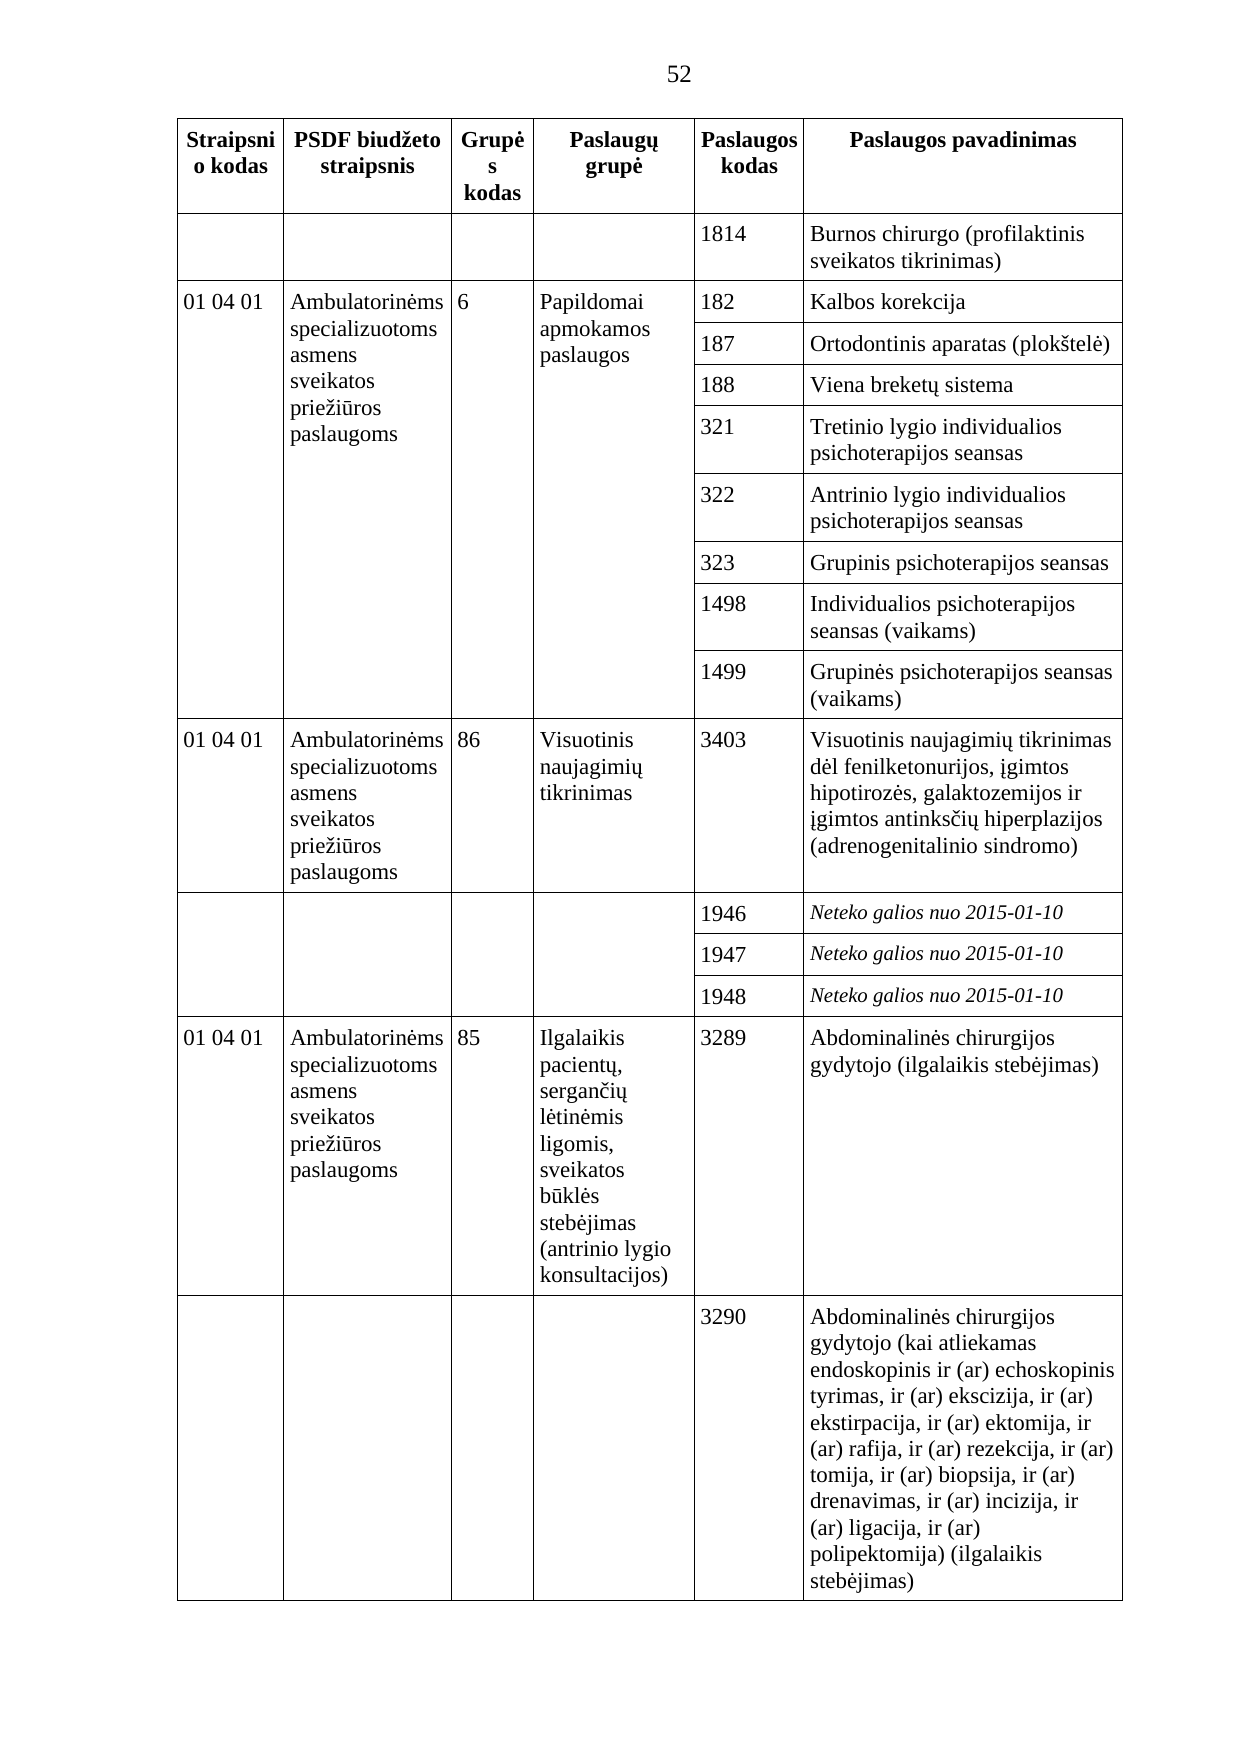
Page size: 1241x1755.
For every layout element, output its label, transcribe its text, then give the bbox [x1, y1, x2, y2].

table_cell Papildomai apmokamos paslaugos [534, 281, 694, 473]
table_cell [452, 975, 533, 1016]
table_cell [178, 473, 283, 541]
table_cell [452, 541, 533, 582]
table_cell [534, 975, 694, 1016]
table_cell [452, 1296, 533, 1600]
table_cell Neteko galios nuo 2015-01-10 [804, 976, 1122, 1016]
table_cell [178, 214, 283, 280]
table_cell 1498 [695, 584, 803, 650]
table_cell [534, 473, 694, 541]
table_cell 323 [695, 542, 803, 582]
table_cell [452, 473, 533, 541]
table_cell Burnos chirurgo (profilaktinis sveikatos tikrinimas) [804, 214, 1122, 280]
table_cell [452, 364, 533, 405]
table_cell [178, 541, 283, 582]
table_cell Visuotinis naujagimių tikrinimas [534, 719, 694, 892]
table_cell 1946 [695, 893, 803, 933]
table_cell 86 [452, 719, 533, 892]
table_cell [284, 650, 451, 718]
table_cell 321 [695, 406, 803, 473]
table_cell 3290 [695, 1296, 803, 1600]
table_cell [178, 583, 283, 650]
table_cell Grupinis psichoterapijos seansas [804, 542, 1122, 582]
table_cell Ambulatorinėms specializuotoms asmens sveikatos priežiūros paslaugoms [284, 1017, 451, 1295]
table_cell [452, 893, 533, 933]
table_cell 1947 [695, 934, 803, 975]
table_cell [178, 933, 283, 975]
table_header Grupės kodas [452, 119, 533, 212]
table_cell Visuotinis naujagimių tikrinimas dėl fenilketonurijos, įgimtos hipotirozės, galaktozemijos ir įgimtos antinksčių hiperplazijos (adrenogenitalinio sindromo) [804, 719, 1122, 892]
table_cell [534, 933, 694, 975]
table_cell 187 [695, 323, 803, 363]
table_cell Antrinio lygio individualios psichoterapijos seansas [804, 474, 1122, 541]
table_cell Ortodontinis aparatas (plokštelė) [804, 323, 1122, 363]
table_cell [178, 405, 283, 473]
table_cell 3289 [695, 1017, 803, 1295]
table_cell [452, 322, 533, 363]
table_cell 1948 [695, 976, 803, 1016]
table_cell [452, 405, 533, 473]
table_cell Neteko galios nuo 2015-01-10 [804, 934, 1122, 975]
table_cell [534, 650, 694, 718]
table_header Straipsnio kodas [178, 119, 283, 212]
table_cell [452, 933, 533, 975]
table_cell [178, 364, 283, 405]
table_cell Viena breketų sistema [804, 365, 1122, 405]
table_cell Abdominalinės chirurgijos gydytojo (kai atliekamas endoskopinis ir (ar) echoskopinis tyrimas, ir (ar) ekscizija, ir (ar) ekstirpacija, ir (ar) ektomija, ir (ar) rafija, ir (ar) rezekcija, ir (ar) tomija, ir (ar) biopsija, ir (ar) drenavimas, ir (ar) incizija, ir (ar) ligacija, ir (ar) polipektomija) (ilgalaikis stebėjimas) [804, 1296, 1122, 1600]
table_cell [534, 1296, 694, 1600]
table_cell 1499 [695, 651, 803, 718]
table_cell 182 [695, 281, 803, 322]
table_cell [284, 893, 451, 975]
table_header PSDF biudžeto straipsnis [284, 119, 451, 212]
table_cell Ambulatorinėms specializuotoms asmens sveikatos priežiūros paslaugoms [284, 719, 451, 892]
table_cell 01 04 01 [178, 281, 283, 322]
table_cell [178, 1296, 283, 1600]
table_cell Ilgalaikis pacientų, sergančių lėtinėmis ligomis, sveikatos būklės stebėjimas (antrinio lygio konsultacijos) [534, 1017, 694, 1295]
table_cell [178, 650, 283, 718]
table_cell Kalbos korekcija [804, 281, 1122, 322]
table_cell [284, 583, 451, 650]
table_header Paslaugos pavadinimas [804, 119, 1122, 212]
table_cell [178, 893, 283, 933]
table_cell [452, 583, 533, 650]
table_cell [452, 650, 533, 718]
table_cell [284, 214, 451, 280]
table_cell Neteko galios nuo 2015-01-10 [804, 893, 1122, 933]
table_cell [534, 583, 694, 650]
table_cell [284, 975, 451, 1016]
table_cell 01 04 01 [178, 719, 283, 892]
table_cell [284, 473, 451, 541]
table_cell Abdominalinės chirurgijos gydytojo (ilgalaikis stebėjimas) [804, 1017, 1122, 1295]
table_cell [534, 541, 694, 582]
table_cell Ambulatorinėms specializuotoms asmens sveikatos priežiūros paslaugoms [284, 281, 451, 473]
table_cell 85 [452, 1017, 533, 1295]
table_cell 01 04 01 [178, 1017, 283, 1295]
table_cell [452, 214, 533, 280]
table_cell Individualios psichoterapijos seansas (vaikams) [804, 584, 1122, 650]
table_cell [284, 541, 451, 582]
table_cell 6 [452, 281, 533, 322]
table_cell [284, 1296, 451, 1600]
table_cell 1814 [695, 214, 803, 280]
table_cell 188 [695, 365, 803, 405]
table_cell Tretinio lygio individualios psichoterapijos seansas [804, 406, 1122, 473]
table_cell [178, 322, 283, 363]
table_cell [534, 893, 694, 933]
table_cell [534, 214, 694, 280]
table_cell 3403 [695, 719, 803, 892]
table_header Paslaugos kodas [695, 119, 803, 212]
table_cell [178, 975, 283, 1016]
table_cell 322 [695, 474, 803, 541]
table_cell Grupinės psichoterapijos seansas (vaikams) [804, 651, 1122, 718]
table_header Paslaugų grupė [534, 119, 694, 212]
